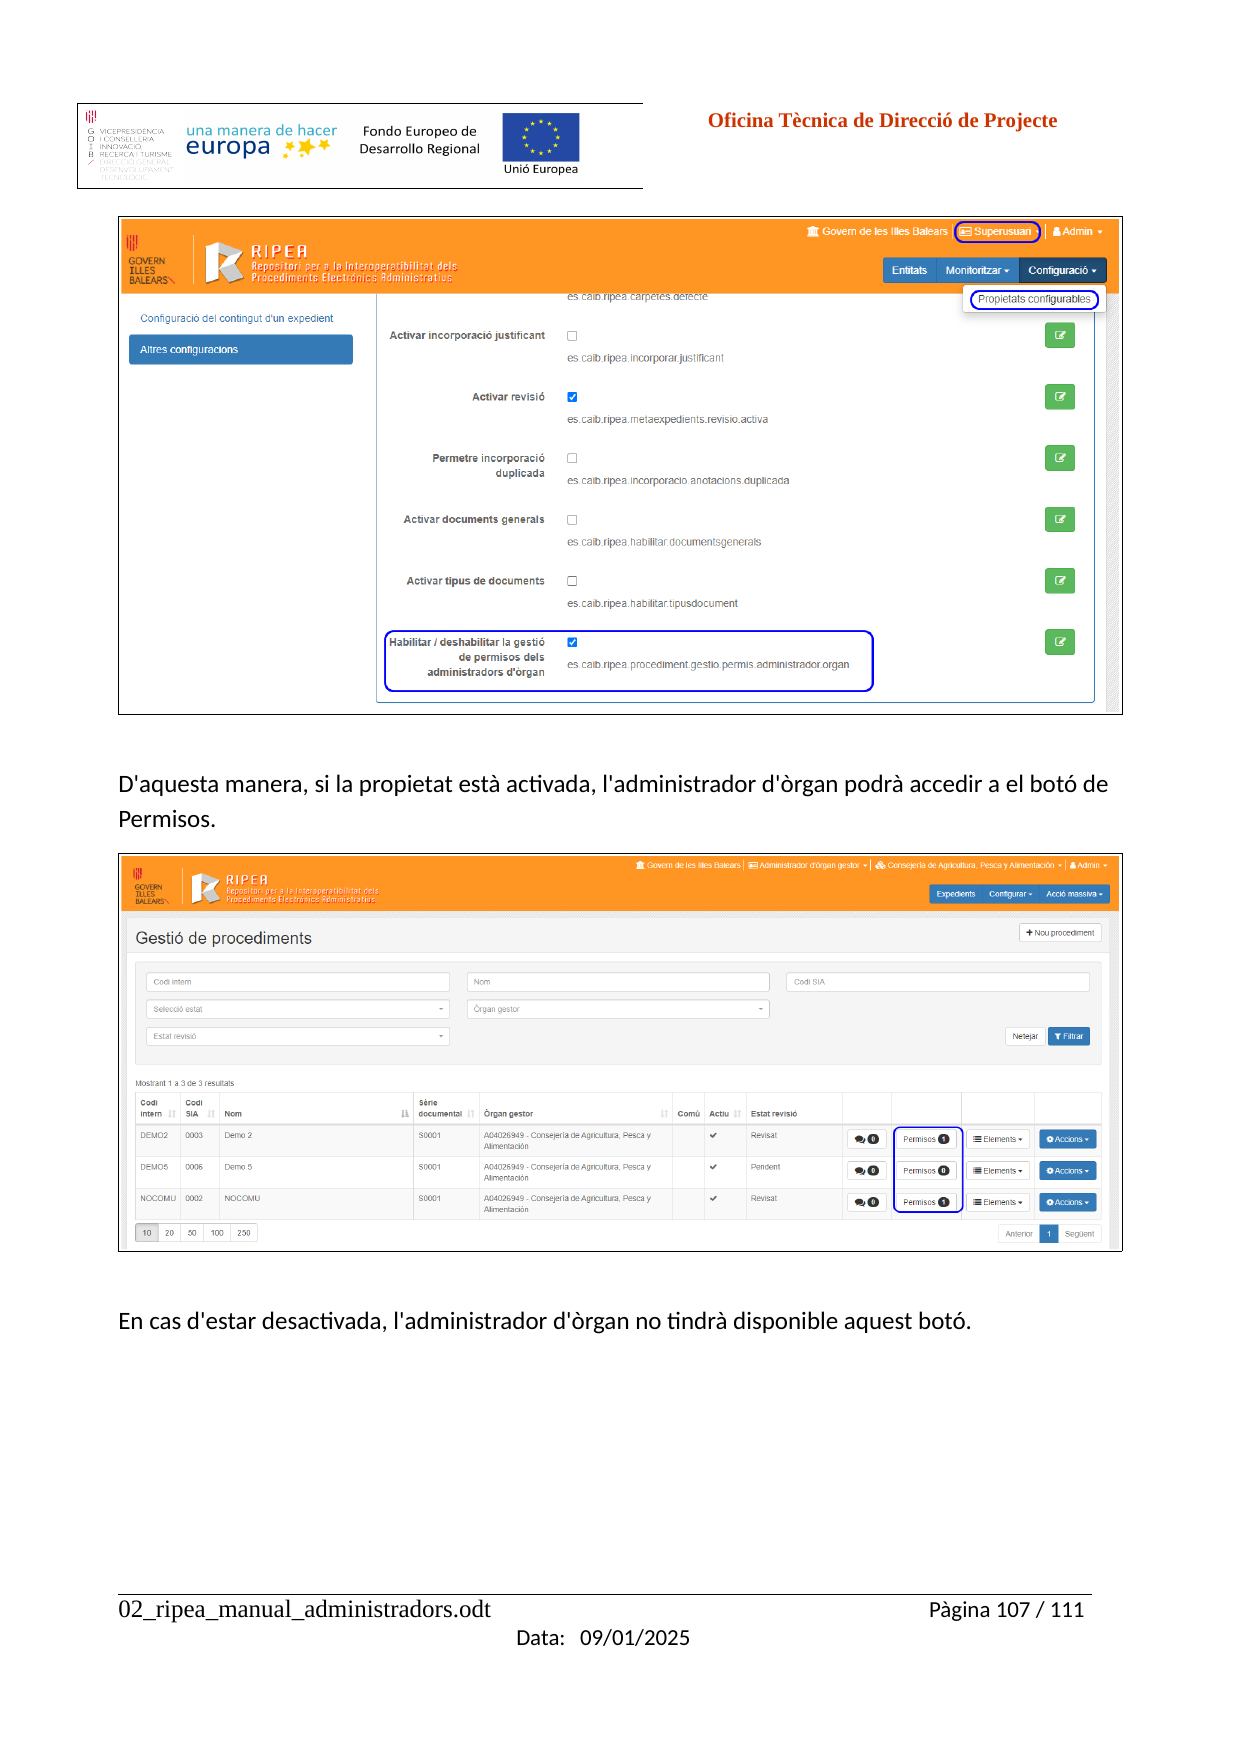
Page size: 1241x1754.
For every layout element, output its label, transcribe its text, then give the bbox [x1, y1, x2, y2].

text En cas d'estar desactivada, l'administrador d'òrgan no tindrà disponible aquest botó. [118, 1305, 1122, 1336]
picture [184, 108, 585, 182]
text D'aquesta manera, si la propietat està activada, l'administrador d'òrgan podrà accedir a el botó de Permisos. [118, 769, 1122, 834]
picture [121, 856, 1119, 1249]
picture [82, 108, 178, 182]
picture [121, 219, 1119, 712]
